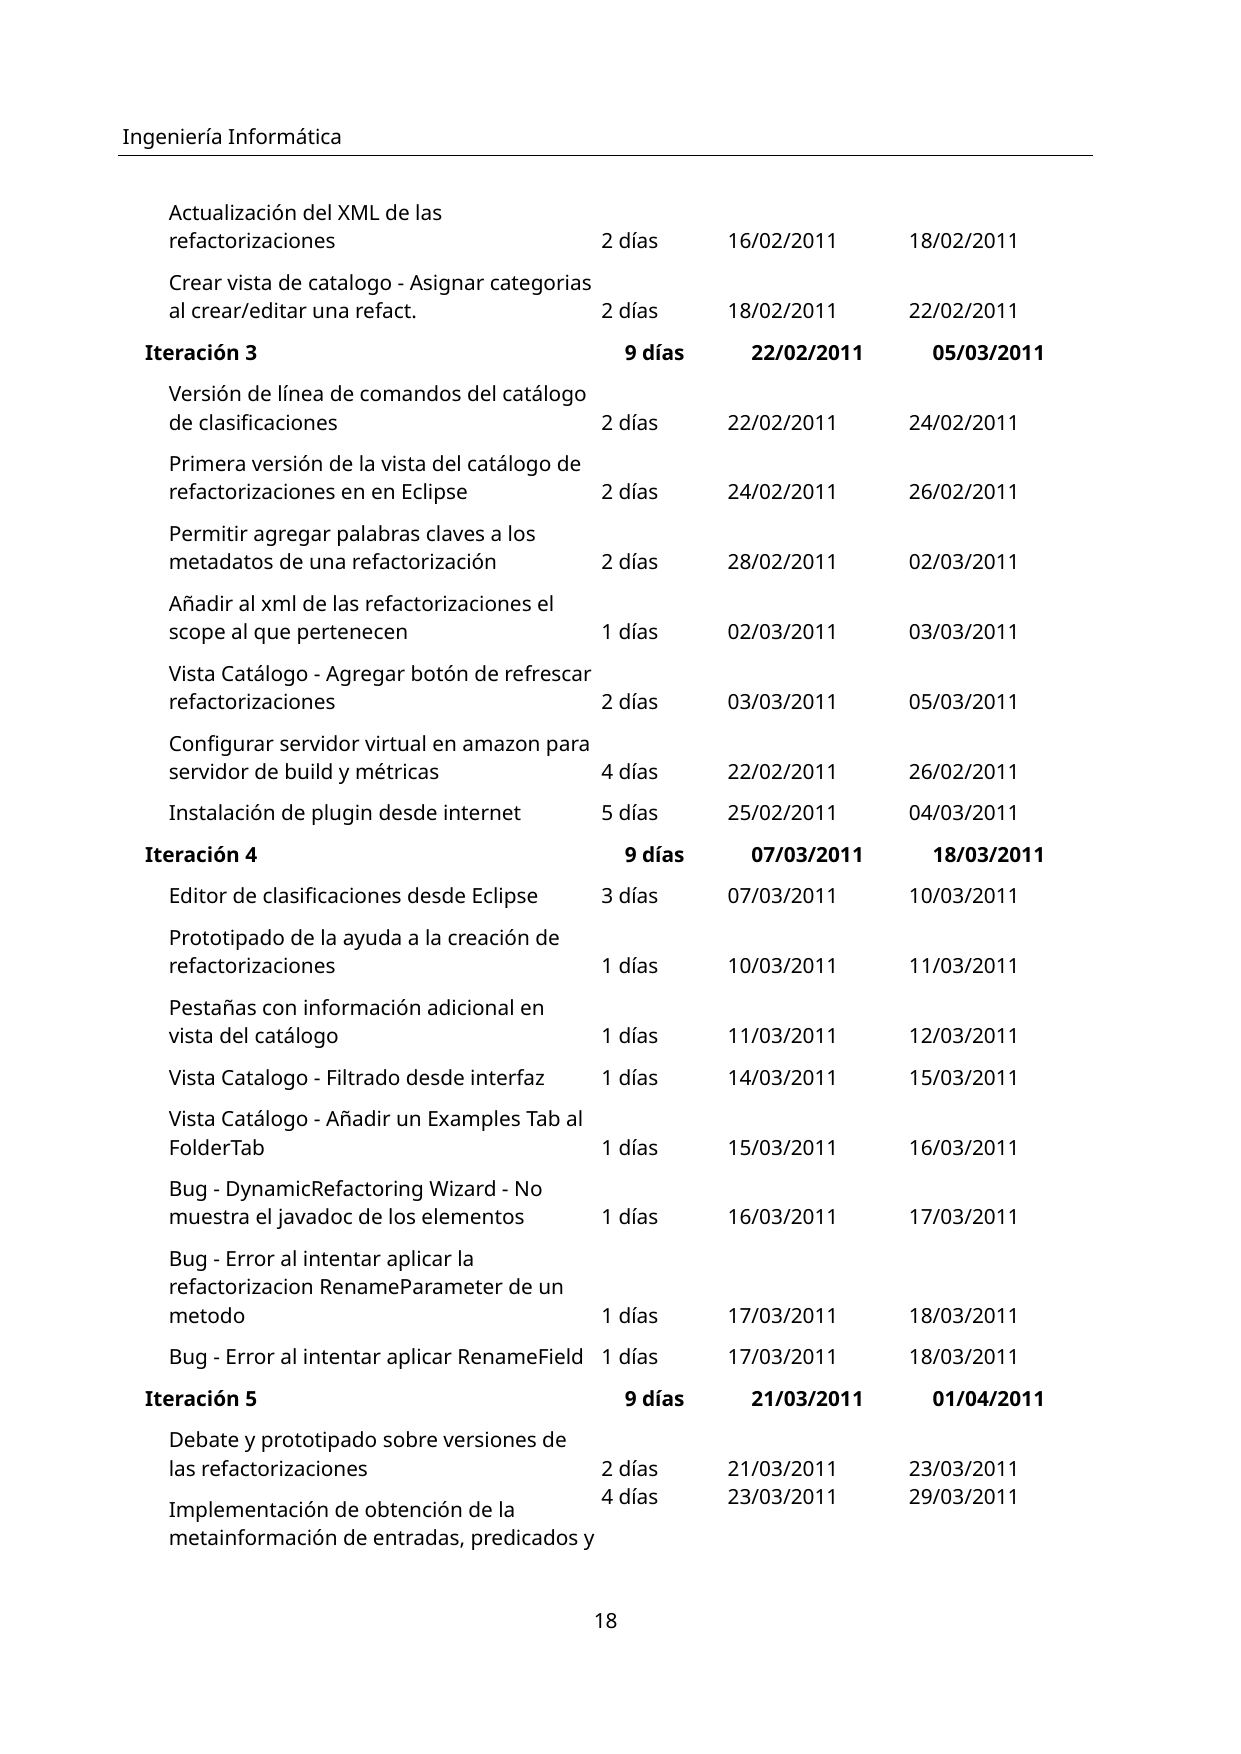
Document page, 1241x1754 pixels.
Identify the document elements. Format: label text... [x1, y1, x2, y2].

table_cell Configurar servidor virtual en amazon para servidor de build y métricas [118, 716, 598, 786]
table_cell 07/03/2011 [724, 869, 906, 910]
table_cell Bug - Error al intentar aplicar RenameField [118, 1329, 598, 1371]
table_cell Iteración 5 [118, 1371, 598, 1412]
table_cell 03/03/2011 [906, 576, 1090, 646]
table_cell 22/02/2011 [724, 325, 906, 366]
table_cell 2 días [598, 255, 724, 325]
table_cell 18/03/2011 [906, 827, 1090, 868]
table_cell 1 días [598, 576, 724, 646]
table_cell 10/03/2011 [906, 869, 1090, 910]
table_cell 02/03/2011 [906, 506, 1090, 576]
table_cell Prototipado de la ayuda a la creación de refactorizaciones [118, 910, 598, 980]
table_cell 10/03/2011 [724, 910, 906, 980]
table_cell Primera versión de la vista del catálogo de refactorizaciones en en Eclipse [118, 436, 598, 506]
table_cell 16/03/2011 [724, 1161, 906, 1231]
table_cell 05/03/2011 [906, 646, 1090, 716]
table_cell Iteración 4 [118, 827, 598, 868]
table_cell 1 días [598, 1050, 724, 1091]
table_cell Permitir agregar palabras claves a los metadatos de una refactorización [118, 506, 598, 576]
table_cell 02/03/2011 [724, 576, 906, 646]
table_cell 1 días [598, 1231, 724, 1329]
table_cell 3 días [598, 869, 724, 910]
table_cell 12/03/2011 [906, 980, 1090, 1050]
table_cell 22/02/2011 [906, 255, 1090, 325]
table_cell 18/02/2011 [906, 185, 1090, 255]
table_cell 1 días [598, 1161, 724, 1231]
table_cell 18/02/2011 [724, 255, 906, 325]
table_cell 16/03/2011 [906, 1091, 1090, 1161]
table_cell 2 días [598, 185, 724, 255]
table_cell 2 días [598, 436, 724, 506]
table_cell 03/03/2011 [724, 646, 906, 716]
table_cell Vista Catálogo - Añadir un Examples Tab al FolderTab [118, 1091, 598, 1161]
table_cell 9 días [598, 827, 724, 868]
table_cell Vista Catalogo - Filtrado desde interfaz [118, 1050, 598, 1091]
table_cell Bug - DynamicRefactoring Wizard - No muestra el javadoc de los elementos [118, 1161, 598, 1231]
table_cell 11/03/2011 [724, 980, 906, 1050]
table_cell 1 días [598, 1091, 724, 1161]
table_cell 23/03/2011 [724, 1482, 906, 1552]
table_cell 11/03/2011 [906, 910, 1090, 980]
table_cell Debate y prototipado sobre versiones de las refactorizaciones [118, 1412, 598, 1482]
table_cell 26/02/2011 [906, 436, 1090, 506]
table_cell Pestañas con información adicional en vista del catálogo [118, 980, 598, 1050]
table_cell 1 días [598, 1329, 724, 1371]
table_cell Iteración 3 [118, 325, 598, 366]
table_cell Añadir al xml de las refactorizaciones el scope al que pertenecen [118, 576, 598, 646]
table_cell 4 días [598, 1482, 724, 1552]
table_cell Crear vista de catalogo - Asignar categorias al crear/editar una refact. [118, 255, 598, 325]
table_cell Editor de clasificaciones desde Eclipse [118, 869, 598, 910]
table_cell 5 días [598, 786, 724, 827]
table_cell 17/03/2011 [724, 1329, 906, 1371]
table_cell 26/02/2011 [906, 716, 1090, 786]
table_cell 9 días [598, 1371, 724, 1412]
table_cell Versión de línea de comandos del catálogo de clasificaciones [118, 366, 598, 436]
table_cell 2 días [598, 646, 724, 716]
table_cell 22/02/2011 [724, 366, 906, 436]
table_cell 9 días [598, 325, 724, 366]
table_cell 05/03/2011 [906, 325, 1090, 366]
table_cell 2 días [598, 366, 724, 436]
table_cell Bug - Error al intentar aplicar la refactorizacion RenameParameter de un metodo [118, 1231, 598, 1329]
table_cell 21/03/2011 [724, 1412, 906, 1482]
table_cell Implementación de obtención de la metainformación de entradas, predicados y [118, 1482, 598, 1552]
table_cell 18/03/2011 [906, 1231, 1090, 1329]
table_cell 2 días [598, 1412, 724, 1482]
table_cell 15/03/2011 [724, 1091, 906, 1161]
table_cell 4 días [598, 716, 724, 786]
table_cell 1 días [598, 910, 724, 980]
table_cell 18/03/2011 [906, 1329, 1090, 1371]
table_cell 16/02/2011 [724, 185, 906, 255]
table_cell 17/03/2011 [906, 1161, 1090, 1231]
table_cell 01/04/2011 [906, 1371, 1090, 1412]
table_cell Vista Catálogo - Agregar botón de refrescar refactorizaciones [118, 646, 598, 716]
table_cell 22/02/2011 [724, 716, 906, 786]
table_cell 24/02/2011 [724, 436, 906, 506]
table_cell Actualización del XML de las refactorizaciones [118, 185, 598, 255]
table_cell 15/03/2011 [906, 1050, 1090, 1091]
table_cell 07/03/2011 [724, 827, 906, 868]
table_cell Instalación de plugin desde internet [118, 786, 598, 827]
table_cell 28/02/2011 [724, 506, 906, 576]
table_cell 1 días [598, 980, 724, 1050]
table_cell 2 días [598, 506, 724, 576]
table_cell 25/02/2011 [724, 786, 906, 827]
table_cell 29/03/2011 [906, 1482, 1090, 1552]
table_cell 04/03/2011 [906, 786, 1090, 827]
table_cell 24/02/2011 [906, 366, 1090, 436]
table_cell 14/03/2011 [724, 1050, 906, 1091]
table_cell 21/03/2011 [724, 1371, 906, 1412]
table_cell 23/03/2011 [906, 1412, 1090, 1482]
table_cell 17/03/2011 [724, 1231, 906, 1329]
